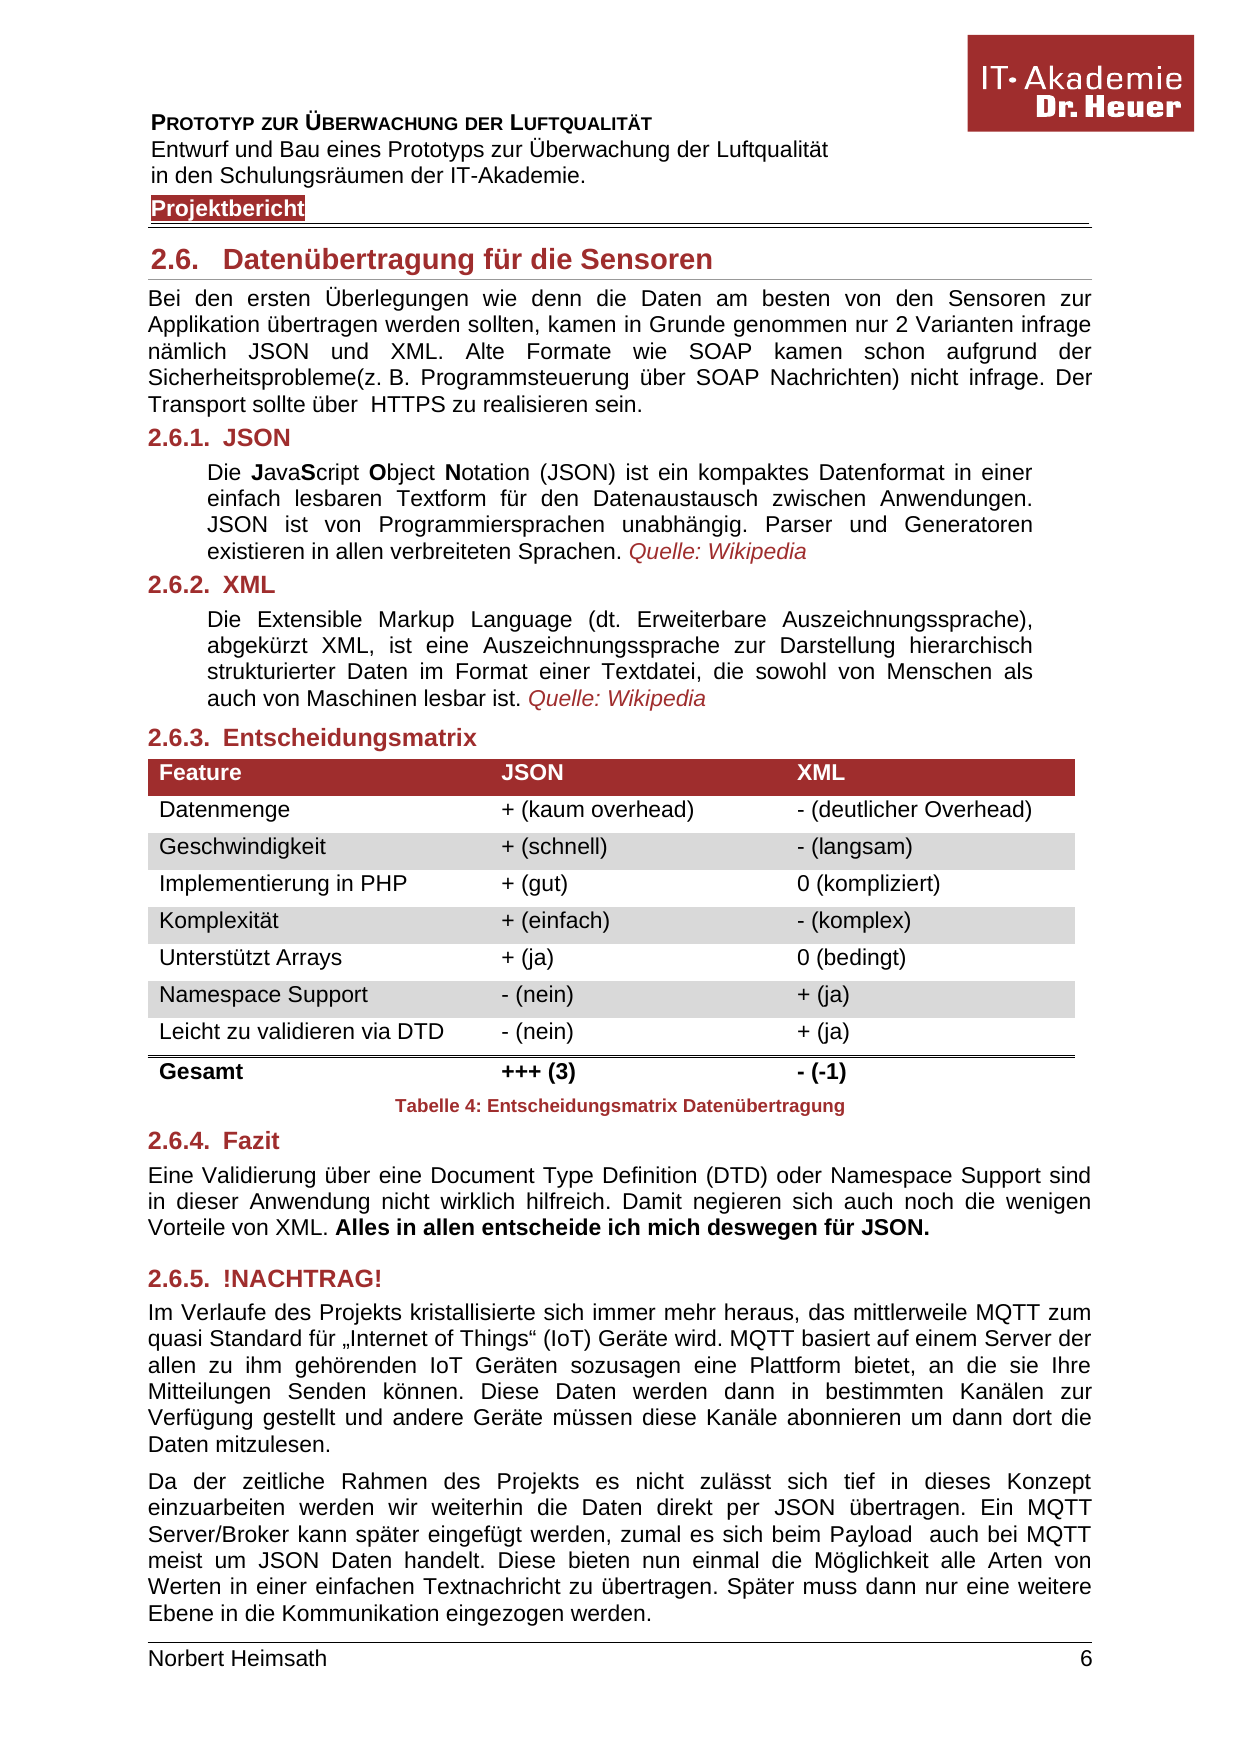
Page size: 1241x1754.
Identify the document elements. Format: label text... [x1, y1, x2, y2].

text Die Extensible Markup Language (dt. Erweiterbare Auszeichnungssprache), abgekürzt XML, ist eine Auszeichnungssprache zur Darstellung hierarchisch strukturierter Daten im Format einer Textdatei, die sowohl von Menschen als auch von Maschinen lesbar ist. Quelle: Wikipedia [207, 606, 1033, 711]
subtitle !NACHTRAG! [148, 1264, 1092, 1292]
table_cell Geschwindigkeit [148, 833, 490, 870]
table_cell Leicht zu validieren via DTD [148, 1018, 490, 1055]
subtitle Datenübertragung für die Sensoren [148, 239, 1092, 279]
text Im Verlaufe des Projekts kristallisierte sich immer mehr heraus, das mittlerweile MQTT zum quasi Standard für „Internet of Things“ (IoT) Geräte wird. MQTT basiert auf einem Server der allen zu ihm gehörenden IoT Geräten sozusagen eine Plattform bietet, an die sie Ihre Mitteilungen Senden können. Diese Daten werden dann in bestimmten Kanälen zur Verfügung gestellt und andere Geräte müssen diese Kanäle abonnieren um dann dort die Daten mitzulesen. [148, 1299, 1092, 1457]
table_cell Unterstützt Arrays [148, 944, 490, 981]
table_cell 0 (kompliziert) [786, 870, 1075, 907]
subtitle Entscheidungsmatrix [148, 723, 1092, 752]
table_header Feature [148, 759, 490, 796]
table_cell Namespace Support [148, 981, 490, 1018]
text Bei den ersten Überlegungen wie denn die Daten am besten von den Sensoren zur Applikation übertragen werden sollten, kamen in Grunde genommen nur 2 Varianten infrage nämlich JSON und XML. Alte Formate wie SOAP kamen schon aufgrund der Sicherheitsprobleme(z. B. Programmsteuerung über SOAP Nachrichten) nicht infrage. Der Transport sollte über HTTPS zu realisieren sein. [148, 285, 1092, 417]
table_cell - (-1) [786, 1058, 1075, 1095]
table_cell 0 (bedingt) [786, 944, 1075, 981]
table_cell + (ja) [490, 944, 786, 981]
table_cell + (schnell) [490, 833, 786, 870]
table_cell Gesamt [148, 1058, 490, 1095]
table_cell + (gut) [490, 870, 786, 907]
table_cell Komplexität [148, 907, 490, 944]
table_cell - (nein) [490, 981, 786, 1018]
table_cell - (komplex) [786, 907, 1075, 944]
table_cell Implementierung in PHP [148, 870, 490, 907]
table_header JSON [490, 759, 786, 796]
table_cell + (ja) [786, 1018, 1075, 1055]
table_cell - (nein) [490, 1018, 786, 1055]
table_cell - (deutlicher Overhead) [786, 796, 1075, 833]
table_cell - (langsam) [786, 833, 1075, 870]
text Eine Validierung über eine Document Type Definition (DTD) oder Namespace Support sind in dieser Anwendung nicht wirklich hilfreich. Damit negieren sich auch noch die wenigen Vorteile von XML. Alles in allen entscheide ich mich deswegen für JSON. [148, 1162, 1092, 1241]
subtitle Fazit [148, 1126, 1092, 1155]
text Die JavaScript Object Notation (JSON) ist ein kompaktes Datenformat in einer einfach lesbaren Textform für den Datenaustausch zwischen Anwendungen. JSON ist von Programmiersprachen unabhängig. Parser und Generatoren existieren in allen verbreiteten Sprachen. Quelle: Wikipedia [207, 458, 1033, 564]
table_cell +++ (3) [490, 1058, 786, 1095]
table_cell + (einfach) [490, 907, 786, 944]
table_cell + (ja) [786, 981, 1075, 1018]
subtitle XML [148, 570, 1092, 599]
subtitle JSON [148, 423, 1092, 452]
table_cell + (kaum overhead) [490, 796, 786, 833]
text Tabelle 4: Entscheidungsmatrix Datenübertragung [148, 1095, 1092, 1117]
table_cell Datenmenge [148, 796, 490, 833]
table_header XML [786, 759, 1075, 796]
text Da der zeitliche Rahmen des Projekts es nicht zulässt sich tief in dieses Konzept einzuarbeiten werden wir weiterhin die Daten direkt per JSON übertragen. Ein MQTT Server/Broker kann später eingefügt werden, zumal es sich beim Payload auch bei MQTT meist um JSON Daten handelt. Diese bieten nun einmal die Möglichkeit alle Arten von Werten in einer einfachen Textnachricht zu übertragen. Später muss dann nur eine weitere Ebene in die Kommunikation eingezogen werden. [148, 1468, 1092, 1626]
